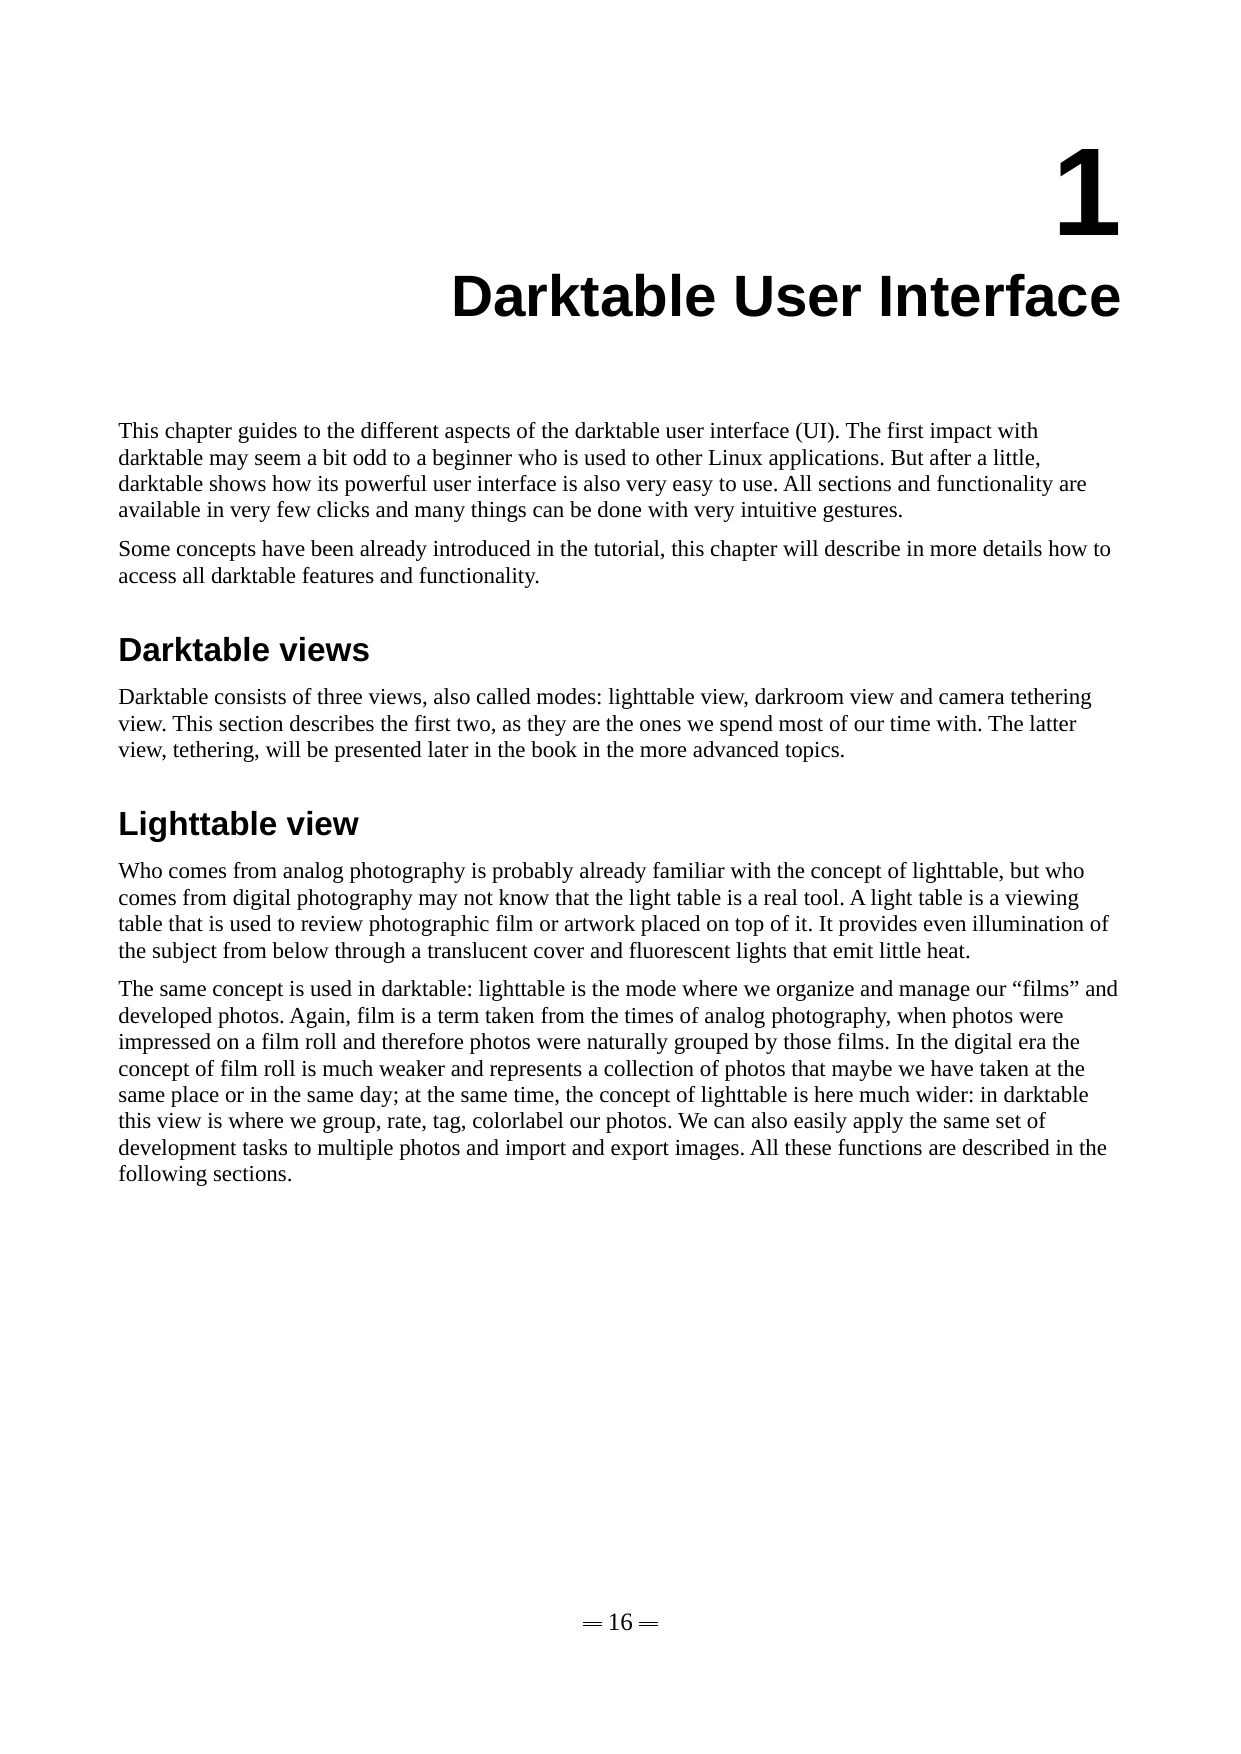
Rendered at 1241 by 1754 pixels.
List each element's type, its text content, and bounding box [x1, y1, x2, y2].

title Darktable User Interface [118, 262, 1122, 329]
text 1 [118, 118, 1122, 262]
text This chapter guides to the different aspects of the darktable user interface (UI). The first impact with darktable may seem a bit odd to a beginner who is used to other Linux applications. But after a little, darktable shows how its powerful user interface is also very easy to use. All sections and functionality are available in very few clicks and many things can be done with very intuitive gestures. [118, 417, 1122, 523]
text Darktable consists of three views, also called modes: lighttable view, darkroom view and camera tethering view. This section describes the first two, as they are the ones we spend most of our time with. The latter view, tethering, will be presented later in the book in the more advanced topics. [118, 683, 1122, 762]
subtitle Darktable views [118, 630, 1122, 668]
text Some concepts have been already introduced in the tutorial, this chapter will describe in more details how to access all darktable features and functionality. [118, 535, 1122, 588]
subtitle Lighttable view [118, 804, 1122, 843]
text The same concept is used in darktable: lighttable is the mode where we organize and manage our “films” and developed photos. Again, film is a term taken from the times of analog photography, when photos were impressed on a film roll and therefore photos were naturally grouped by those films. In the digital era the concept of film roll is much weaker and represents a collection of photos that maybe we have taken at the same place or in the same day; at the same time, the concept of lighttable is here much wider: in darktable this view is where we group, rate, tag, colorlabel our photos. We can also easily apply the same set of development tasks to multiple photos and import and export images. All these functions are described in the following sections. [118, 976, 1122, 1186]
text Who comes from analog photography is probably already familiar with the concept of lighttable, but who comes from digital photography may not know that the light table is a real tool. A light table is a viewing table that is used to review photographic film or artwork placed on top of it. It provides even illumination of the subject from below through a translucent cover and fluorescent lights that emit little heat. [118, 858, 1122, 963]
